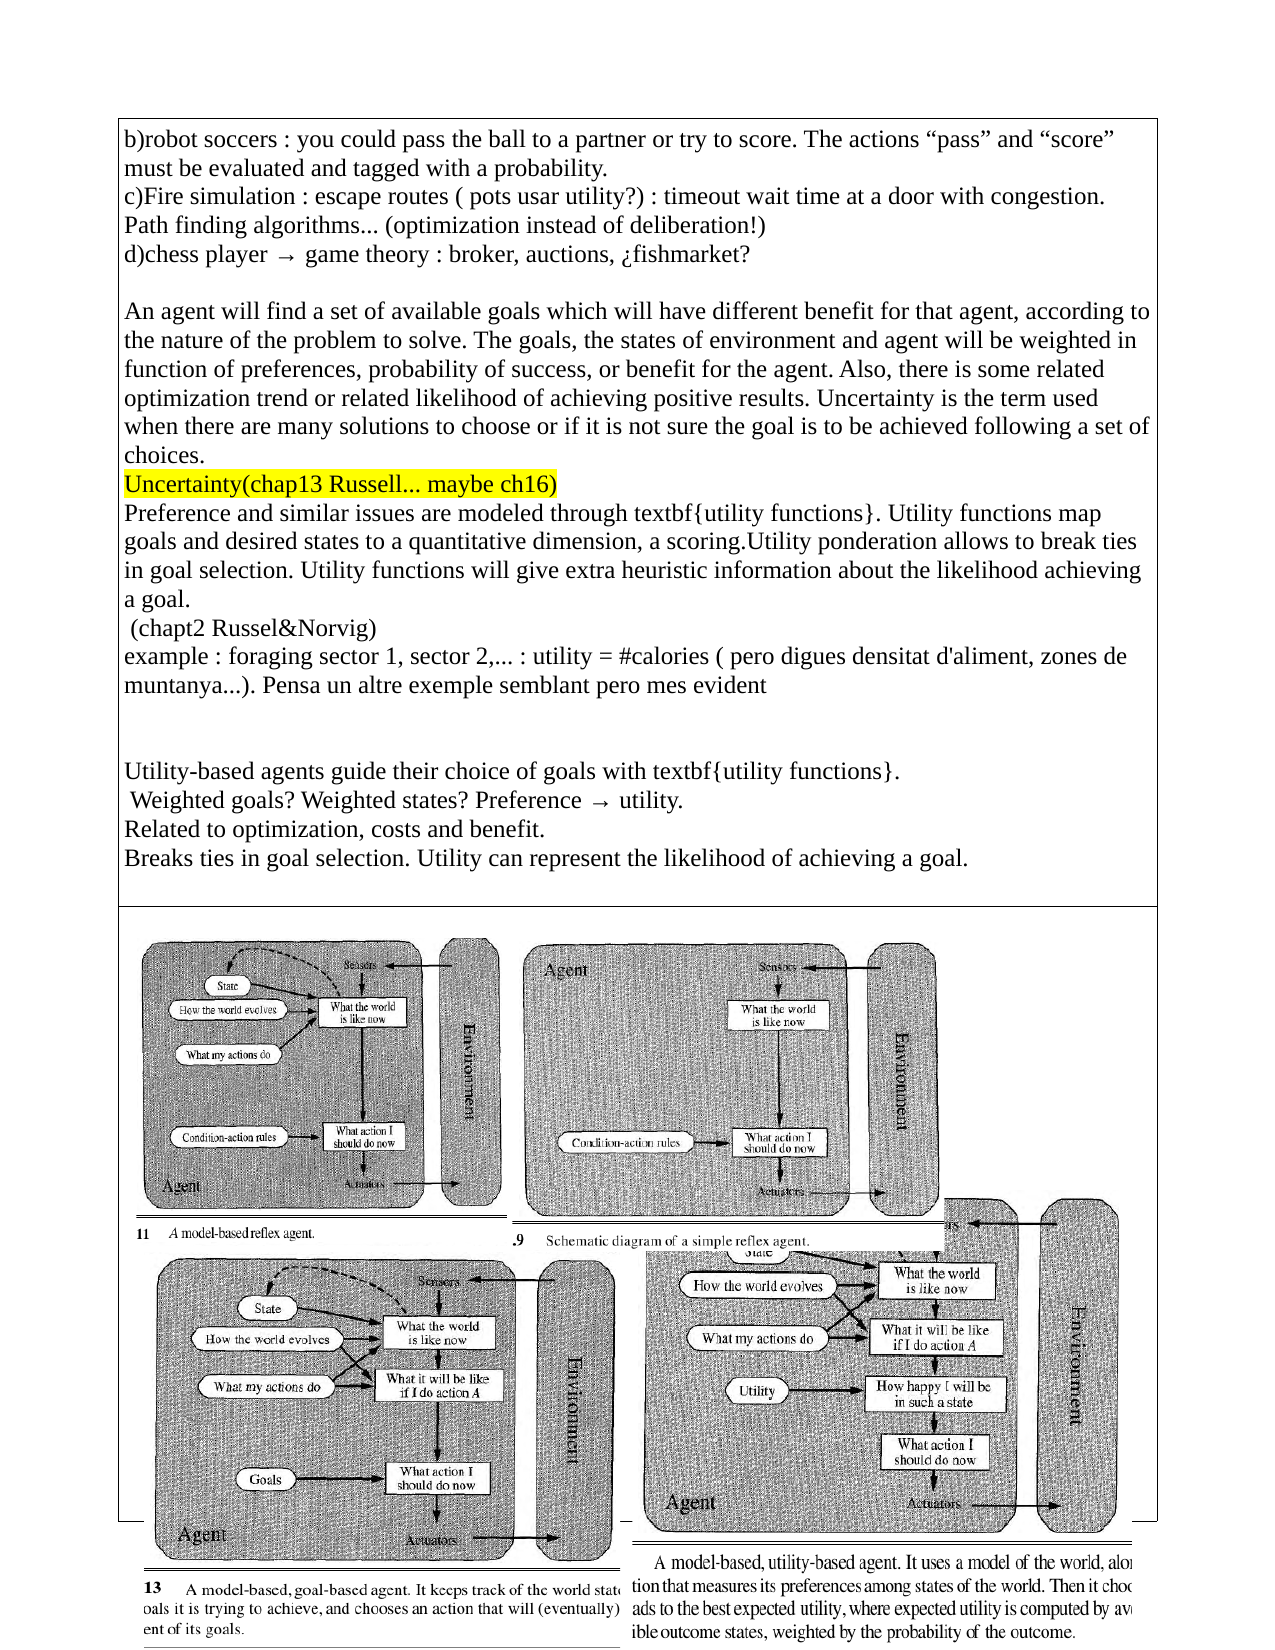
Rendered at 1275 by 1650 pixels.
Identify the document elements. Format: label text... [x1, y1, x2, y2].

picture [512, 941, 1132, 1650]
table_cell [119, 907, 1157, 1521]
table_cell b)robot soccers : you could pass the ball to a partner or try to score. The actions “pass” and “score” must be evaluated and tagged with a probability. c)Fire simulation : escape routes ( pots usar utility?) : timeout wait time at a door with congestion. Path finding algorithms... (optimization instead of deliberation!) d)chess player → game theory : broker, auctions, ¿fishmarket? An agent will find a set of available goals which will have different benefit for that agent, according to the nature of the problem to solve. The goals, the states of environment and agent will be weighted in function of preferences, probability of success, or benefit for the agent. Also, there is some related optimization trend or related likelihood of achieving positive results. Uncertainty is the term used when there are many solutions to choose or if it is not sure the goal is to be achieved following a set of choices. Uncertainty(chap13 Russell... maybe ch16) Preference and similar issues are modeled through textbf{utility functions}. Utility functions map goals and desired states to a quantitative dimension, a scoring.Utility ponderation allows to break ties in goal selection. Utility functions will give extra heuristic information about the likelihood achieving a goal. (chapt2 Russel&Norvig) example : foraging sector 1, sector 2,... : utility = #calories ( pero digues densitat d'aliment, zones de muntanya...). Pensa un altre exemple semblant pero mes evident Utility-based agents guide their choice of goals with textbf{utility functions}. Weighted goals? Weighted states? Preference → utility. Related to optimization, costs and benefit. Breaks ties in goal selection. Utility can represent the likelihood of achieving a goal. [119, 119, 1157, 906]
picture [136, 938, 507, 1246]
picture [144, 1252, 621, 1648]
